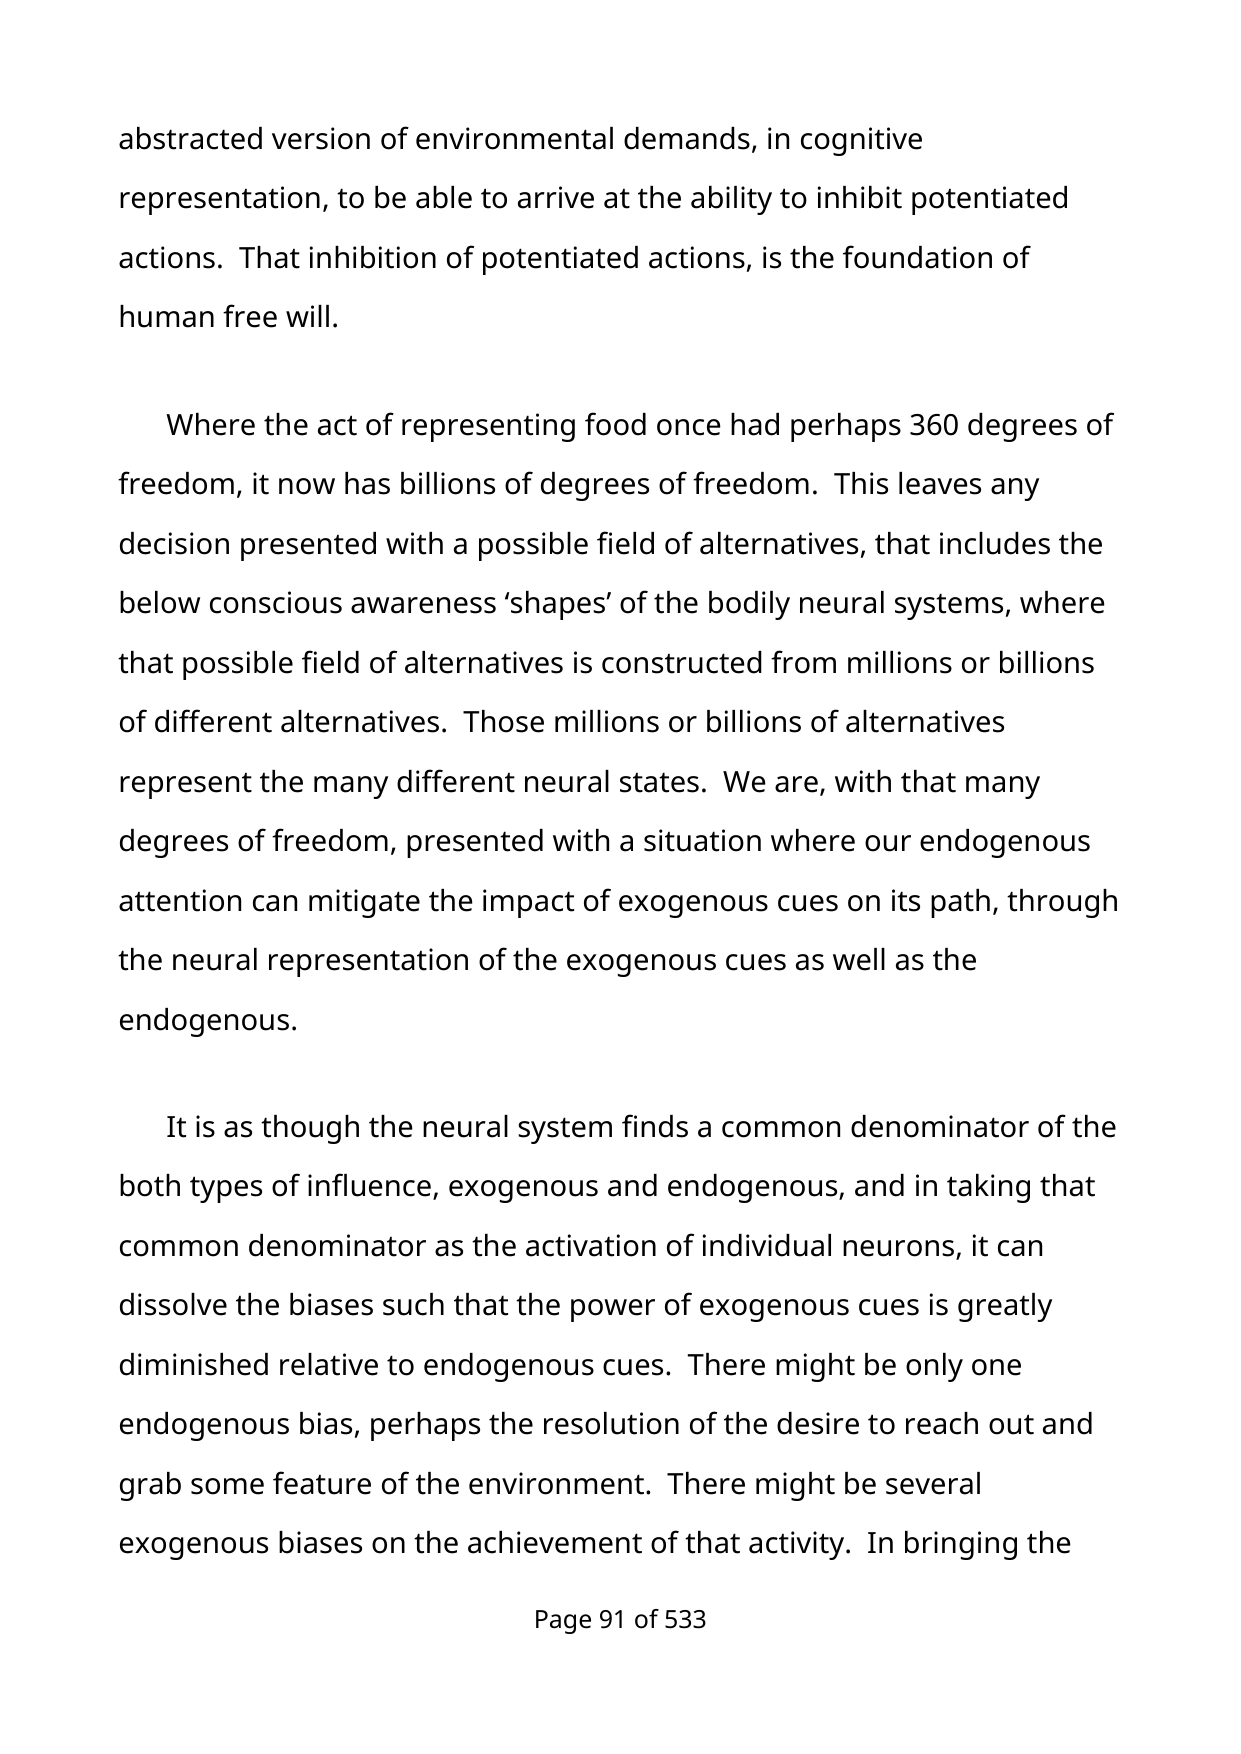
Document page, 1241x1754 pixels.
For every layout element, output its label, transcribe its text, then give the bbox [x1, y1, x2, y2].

text It is as though the neural system finds a common denominator of the both types of influence, exogenous and endogenous, and in taking that common denominator as the activation of individual neurons, it can dissolve the biases such that the power of exogenous cues is greatly diminished relative to endogenous cues. There might be only one endogenous bias, perhaps the resolution of the desire to reach out and grab some feature of the environment. There might be several exogenous biases on the achievement of that activity. In bringing the [118, 1106, 1122, 1562]
text abstracted version of environmental demands, in cognitive representation, to be able to arrive at the ability to inhibit potentiated actions. That inhibition of potentiated actions, is the foundation of human free will. [118, 118, 1122, 336]
text Where the act of representing food once had perhaps 360 degrees of freedom, it now has billions of degrees of freedom. This leaves any decision presented with a possible field of alternatives, that includes the below conscious awareness ‘shapes’ of the bodily neural systems, where that possible field of alternatives is constructed from millions or billions of different alternatives. Those millions or billions of alternatives represent the many different neural states. We are, with that many degrees of freedom, presented with a situation where our endogenous attention can mitigate the impact of exogenous cues on its path, through the neural representation of the exogenous cues as well as the endogenous. [118, 404, 1122, 1038]
